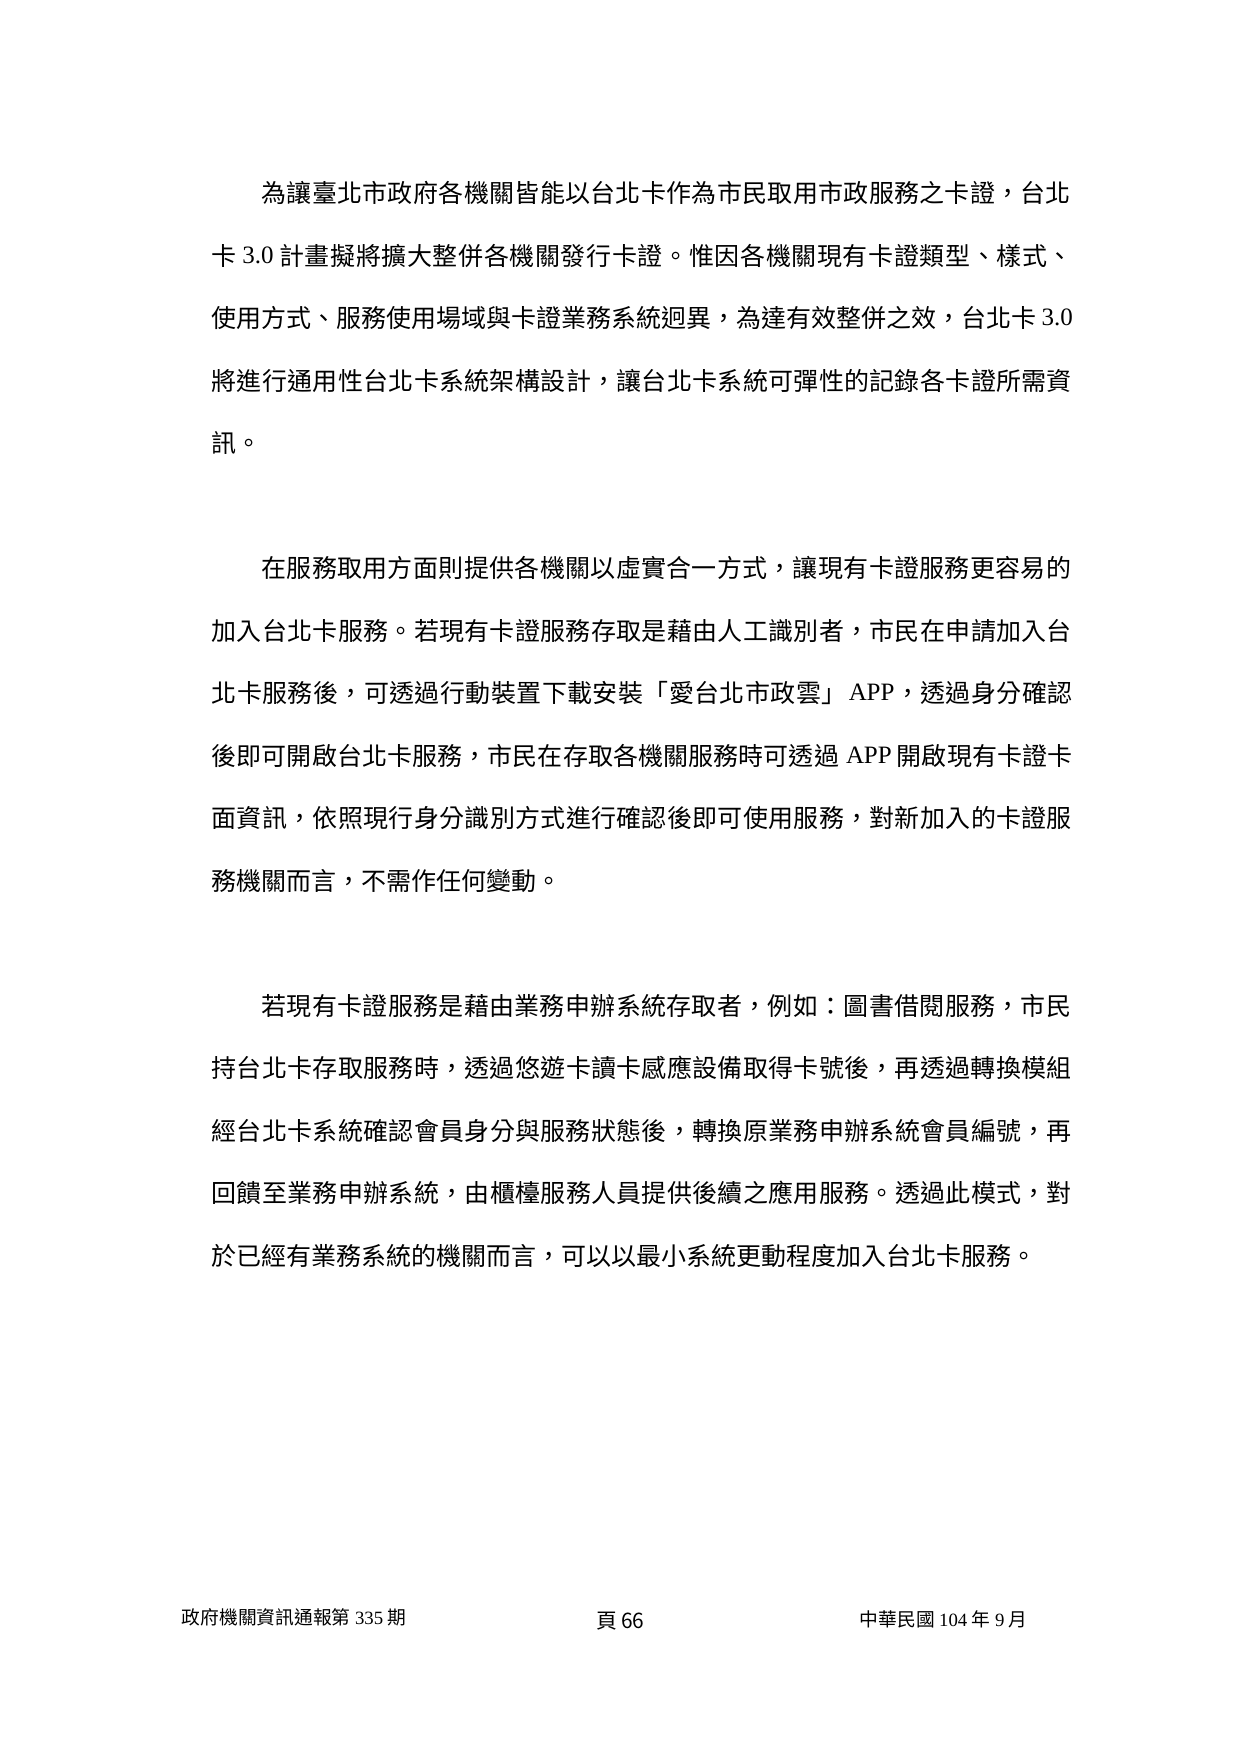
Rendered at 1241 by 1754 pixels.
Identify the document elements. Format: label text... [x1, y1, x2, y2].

text 若現有卡證服務是藉由業務申辦系統存取者，例如：圖書借閱服務，市民持台北卡存取服務時，透過悠遊卡讀卡感應設備取得卡號後，再透過轉換模組經台北卡系統確認會員身分與服務狀態後，轉換原業務申辦系統會員編號，再回饋至業務申辦系統，由櫃檯服務人員提供後續之應用服務。透過此模式，對於已經有業務系統的機關而言，可以以最小系統更動程度加入台北卡服務。 [211, 962, 1073, 1275]
text 在服務取用方面則提供各機關以虛實合一方式，讓現有卡證服務更容易的加入台北卡服務。若現有卡證服務存取是藉由人工識別者，市民在申請加入台北卡服務後，可透過行動裝置下載安裝「愛台北市政雲」APP，透過身分確認後即可開啟台北卡服務，市民在存取各機關服務時可透過APP開啟現有卡證卡面資訊，依照現行身分識別方式進行確認後即可使用服務，對新加入的卡證服務機關而言，不需作任何變動。 [211, 525, 1073, 900]
text 為讓臺北市政府各機關皆能以台北卡作為市民取用市政服務之卡證，台北卡3.0計畫擬將擴大整併各機關發行卡證。惟因各機關現有卡證類型、樣式、使用方式、服務使用場域與卡證業務系統迥異，為達有效整併之效，台北卡3.0將進行通用性台北卡系統架構設計，讓台北卡系統可彈性的記錄各卡證所需資訊。 [211, 150, 1073, 462]
